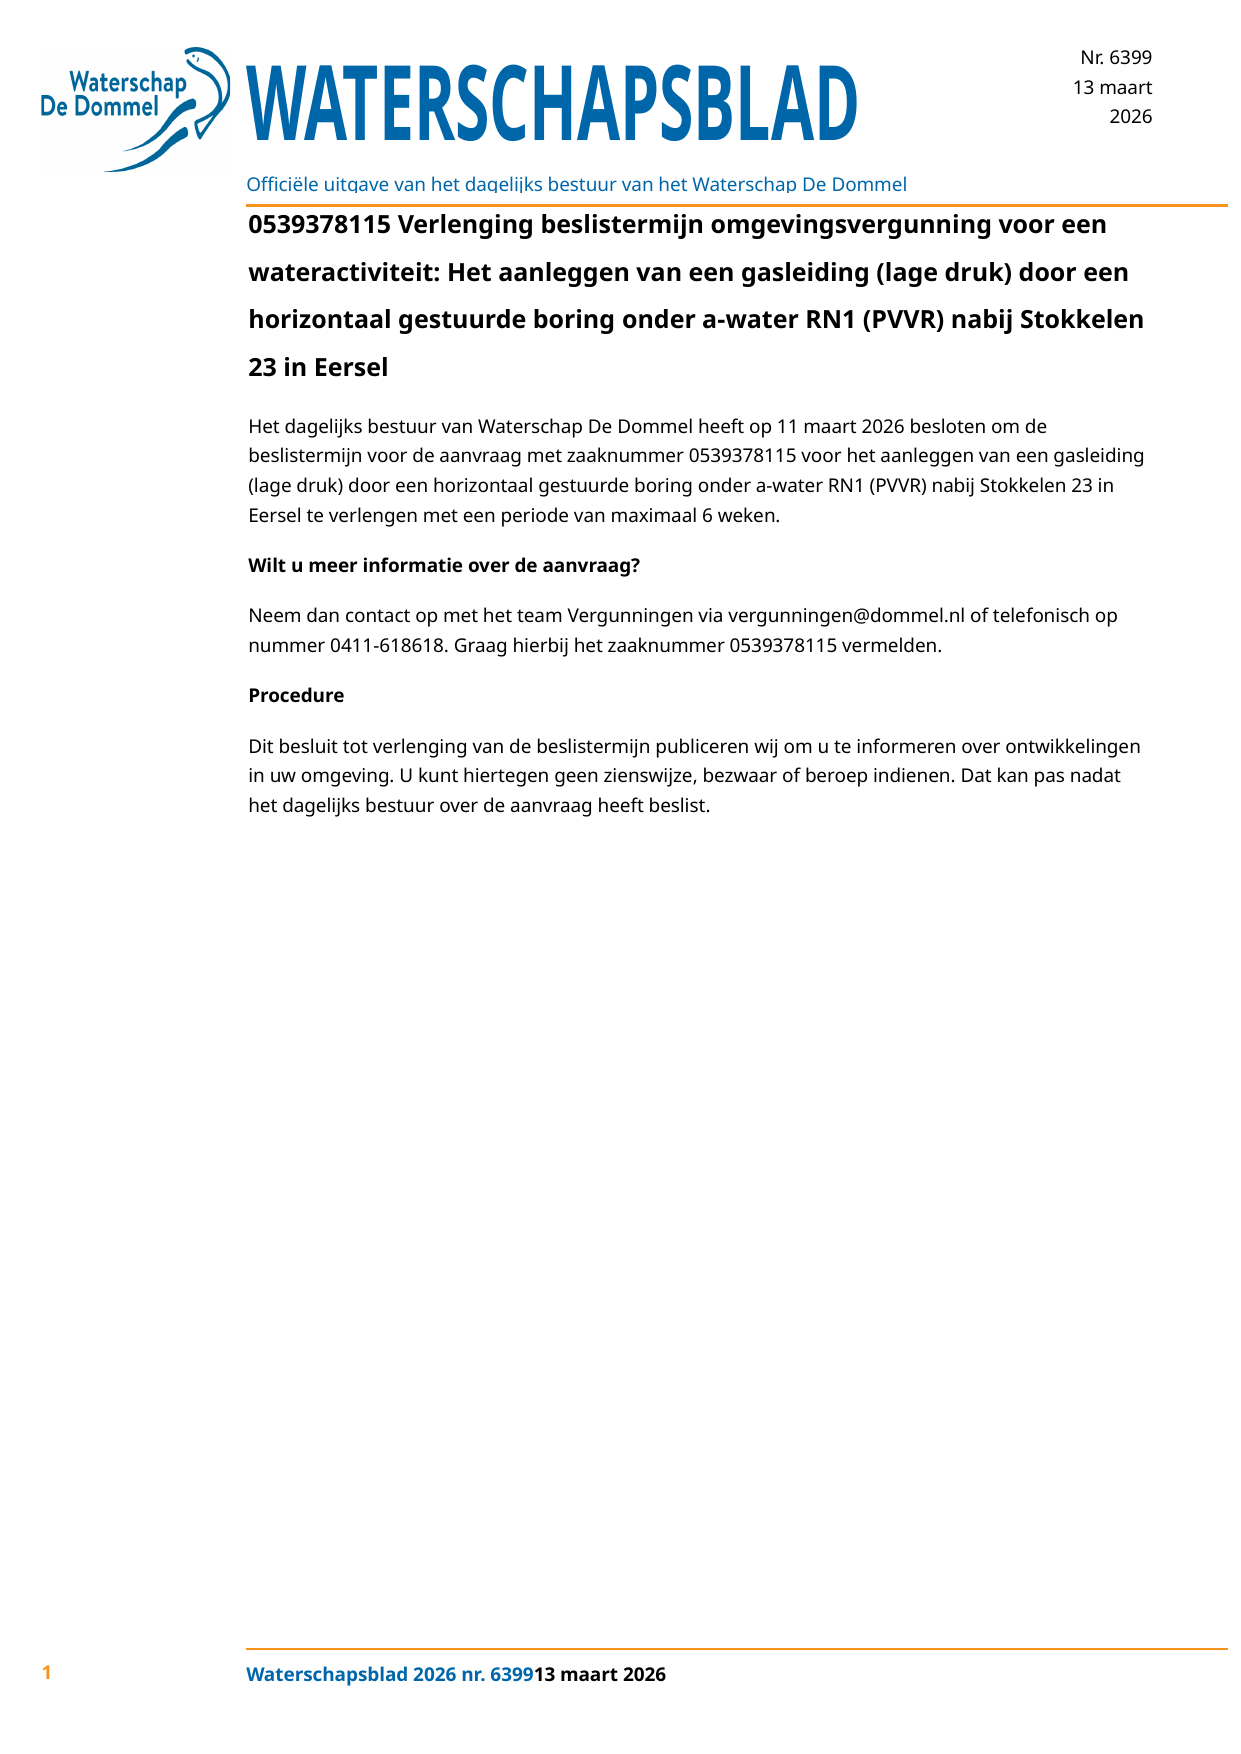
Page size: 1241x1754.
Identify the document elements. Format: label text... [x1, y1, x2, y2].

picture [41, 47, 231, 172]
text Dit besluit tot verlenging van de beslistermijn publiceren wij om u te informeren over ontwikkelingen in uw omgeving. U kunt hiertegen geen zienswijze, bezwaar of beroep indienen. Dat kan pas nadat het dagelijks bestuur over de aanvraag heeft beslist. [248, 733, 1152, 818]
picture [45, 99, 51, 111]
text Wilt u meer informatie over de aanvraag? [248, 552, 1152, 578]
picture [198, 118, 210, 131]
text Procedure [248, 683, 1152, 708]
text Het dagelijks bestuur van Waterschap De Dommel heeft op 11 maart 2026 besloten om de beslistermijn voor de aanvraag met zaaknummer 0539378115 voor het aanleggen van een gasleiding (lage druk) door een horizontaal gestuurde boring onder a-water RN1 (PVVR) nabij Stokkelen 23 in Eersel te verlengen met een periode van maximaal 6 weken. [248, 413, 1152, 528]
text Neem dan contact op met het team Vergunningen via vergunningen@dommel.nl of telefonisch op nummer 0411-618618. Graag hierbij het zaaknummer 0539378115 vermelden. [248, 603, 1152, 658]
picture [204, 47, 231, 76]
text 0539378115 Verlenging beslistermijn omgevingsvergunning voor een wateractiviteit: Het aanleggen van een gasleiding (lage druk) door een horizontaal gestuurde boring onder a-water RN1 (PVVR) nabij Stokkelen 23 in Eersel [248, 207, 1152, 384]
